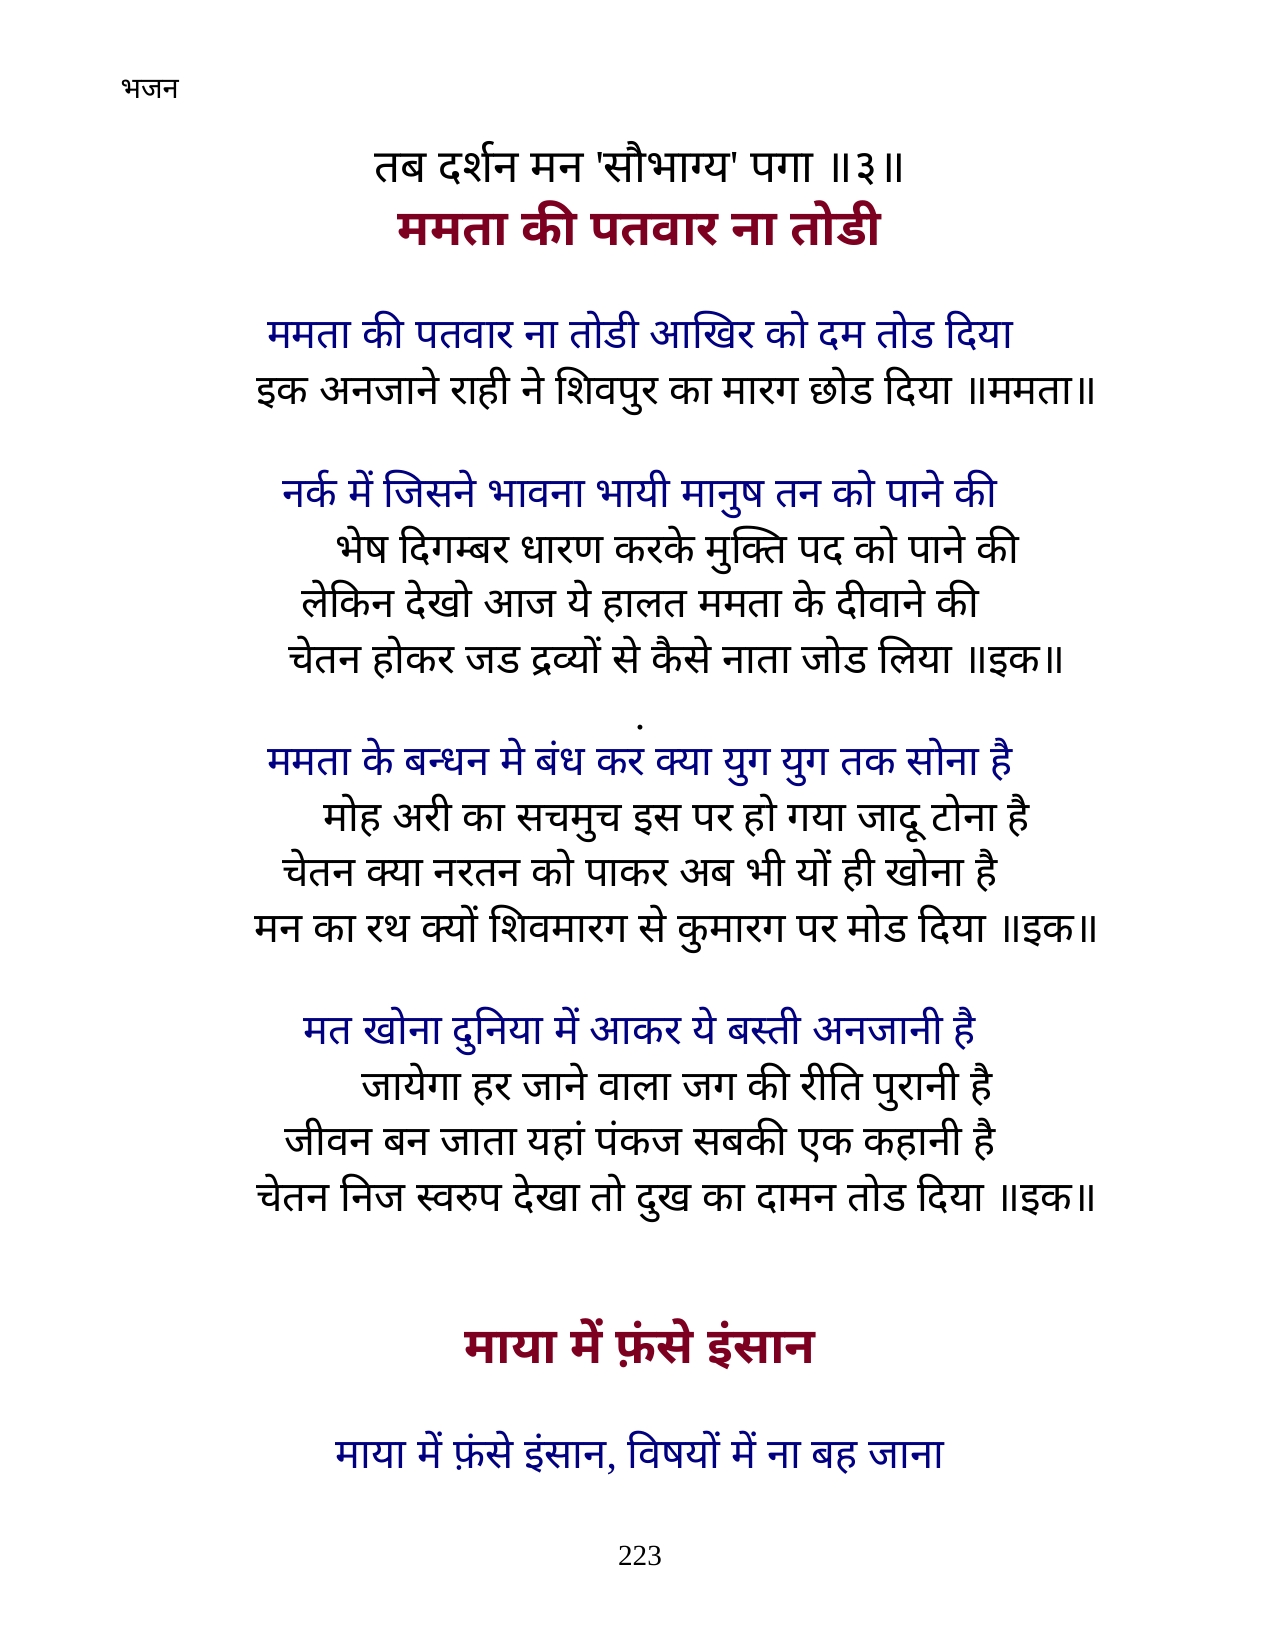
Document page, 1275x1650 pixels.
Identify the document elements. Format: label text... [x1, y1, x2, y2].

text ममता की पतवार ना तोडी [83, 201, 1196, 266]
text . [83, 691, 1196, 738]
text मोह अरी का सचमुच इस पर हो गया जादू टोना है [83, 793, 1196, 849]
text चेतन निज स्वरुप देखा तो दुख का दामन तोड दिया ॥इक॥ [83, 1172, 1196, 1228]
text तब दर्शन मन 'सौभाग्य' पगा ॥३॥ [83, 139, 1196, 201]
text मन का रथ क्यों शिवमारग से कुमारग पर मोड दिया ॥इक॥ [83, 903, 1196, 959]
text जायेगा हर जाने वाला जग की रीति पुरानी है [83, 1062, 1196, 1118]
text माया में फ़ंसे इंसान [83, 1319, 1196, 1384]
text ममता के बन्धन मे बंध कर क्या युग युग तक सोना है [83, 738, 1196, 793]
text चेतन क्या नरतन को पाकर अब भी यों ही खोना है [83, 849, 1196, 903]
text माया में फ़ंसे इंसान, विषयों में ना बह जाना [83, 1430, 1196, 1486]
text ममता की पतवार ना तोडी आखिर को दम तोड दिया [83, 311, 1196, 366]
text नर्क में जिसने भावना भायी मानुष तन को पाने की [83, 470, 1196, 524]
text मत खोना दुनिया में आकर ये बस्ती अनजानी है [83, 1007, 1196, 1062]
text लेकिन देखो आज ये हालत ममता के दीवाने की [83, 580, 1196, 634]
text जीवन बन जाता यहां पंकज सबकी एक कहानी है [83, 1118, 1196, 1172]
text चेतन होकर जड द्रव्यों से कैसे नाता जोड लिया ॥इक॥ [83, 634, 1196, 691]
text इक अनजाने राही ने शिवपुर का मारग छोड दिया ॥ममता॥ [83, 366, 1196, 422]
text भेष दिगम्बर धारण करके मुक्ति पद को पाने की [83, 524, 1196, 580]
